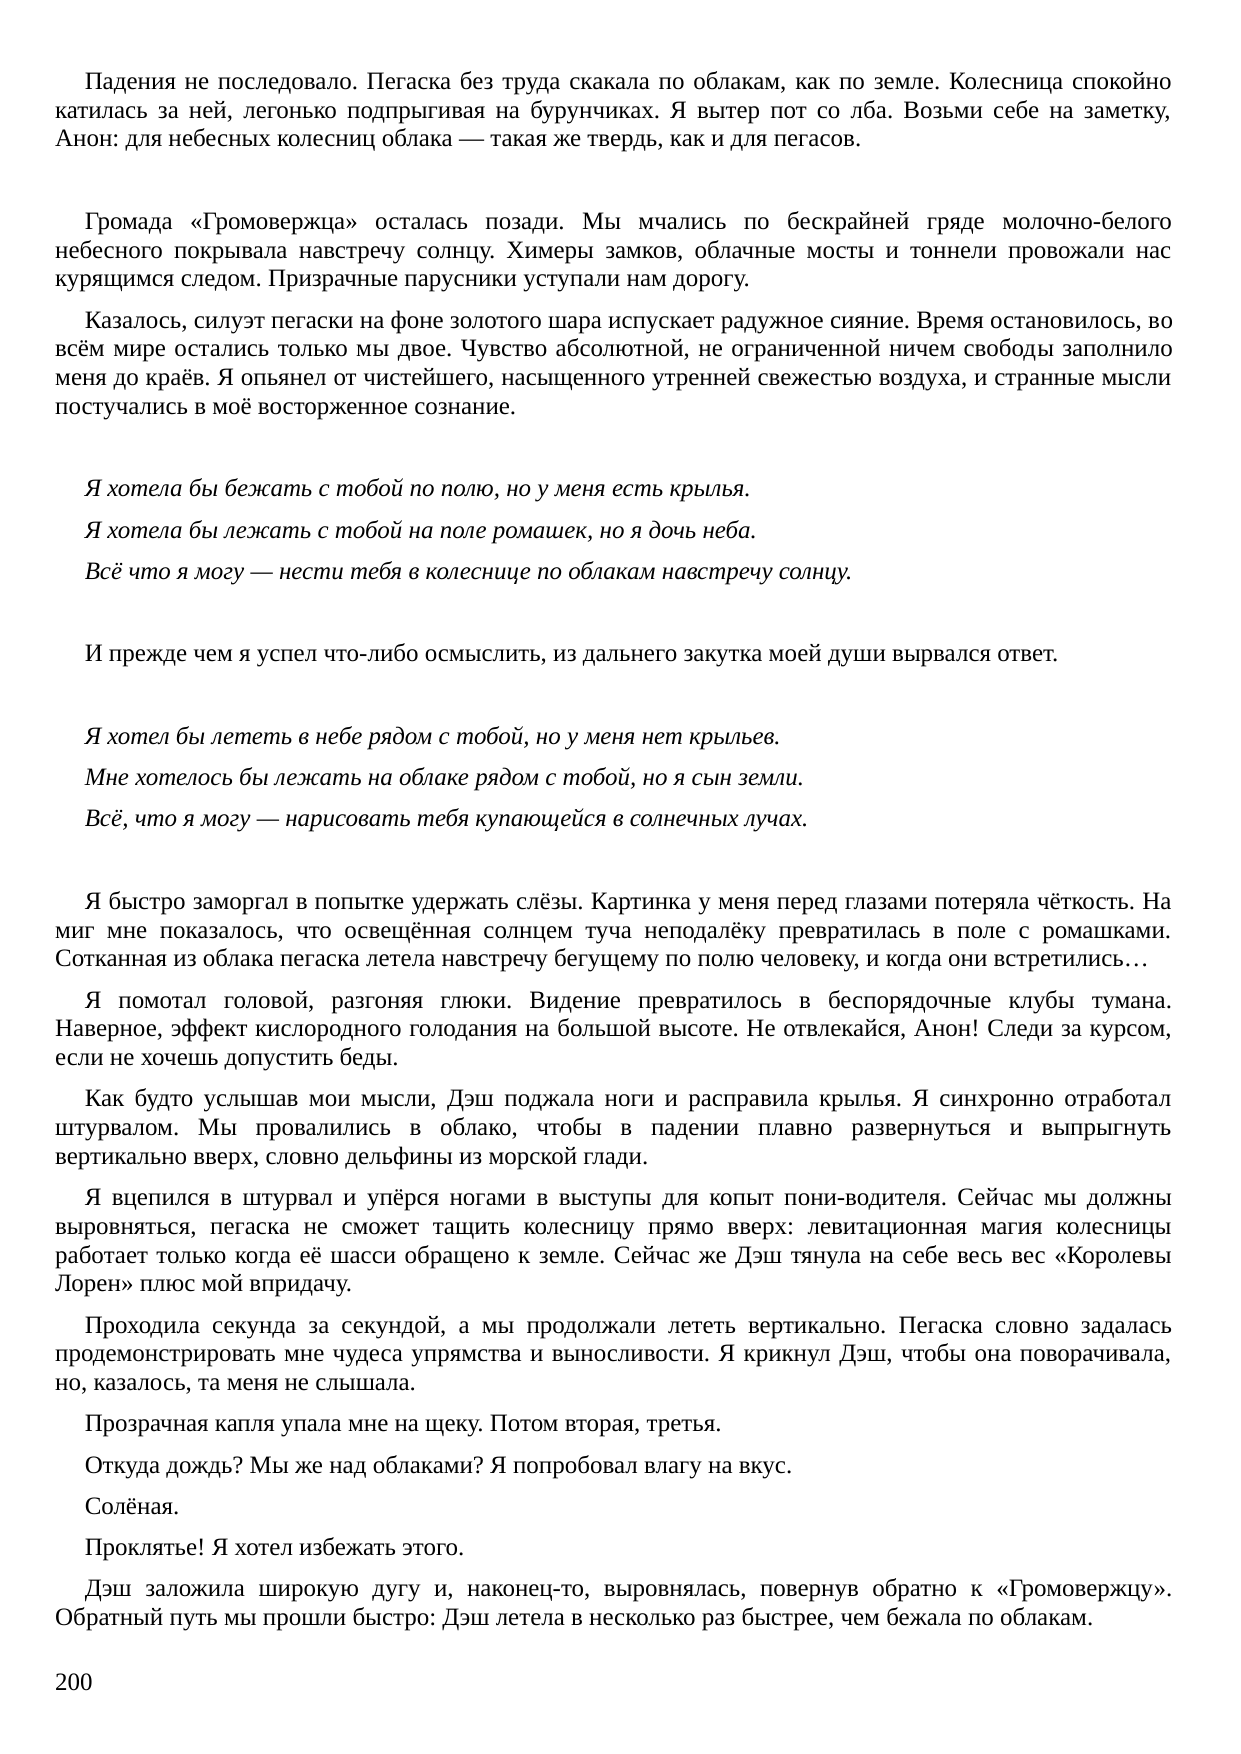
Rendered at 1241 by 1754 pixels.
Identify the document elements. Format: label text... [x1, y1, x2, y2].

text Я быстро заморгал в попытке удержать слёзы. Картинка у меня перед глазами потеряла чёткость. На миг мне показалось, что освещённая солнцем туча неподалёку превратилась в поле с ромашками. Сотканная из облака пегаска летела навстречу бегущему по полю человеку, и когда они встретились… [55, 886, 1173, 972]
text Проклятье! Я хотел избежать этого. [55, 1532, 1173, 1561]
text Прозрачная капля упала мне на щеку. Потом вторая, третья. [55, 1408, 1173, 1437]
text Мне хотелось бы лежать на облаке рядом с тобой, но я сын земли. [55, 762, 1173, 791]
text Громада «Громовержца» осталась позади. Мы мчались по бескрайней гряде молочно-белого небесного покрывала навстречу солнцу. Химеры замков, облачные мосты и тоннели провожали нас курящимся следом. Призрачные парусники уступали нам дорогу. [55, 206, 1173, 292]
text Дэш заложила широкую дугу и, наконец-то, выровнялась, повернув обратно к «Громовержцу». Обратный путь мы прошли быстро: Дэш летела в несколько раз быстрее, чем бежала по облакам. [55, 1573, 1173, 1631]
text Солёная. [55, 1491, 1173, 1520]
text Я хотела бы лежать с тобой на поле ромашек, но я дочь неба. [55, 515, 1173, 543]
text Как будто услышав мои мысли, Дэш поджала ноги и расправила крылья. Я синхронно отработал штурвалом. Мы провалились в облако, чтобы в падении плавно развернуться и выпрыгнуть вертикально вверх, словно дельфины из морской глади. [55, 1083, 1173, 1170]
text И прежде чем я успел что-либо осмыслить, из дальнего закутка моей души вырвался ответ. [55, 638, 1173, 667]
text Всё что я могу — нести тебя в колеснице по облакам навстречу солнцу. [55, 556, 1173, 585]
text Всё, что я могу — нарисовать тебя купающейся в солнечных лучах. [55, 803, 1173, 832]
text Я хотел бы лететь в небе рядом с тобой, но у меня нет крыльев. [55, 721, 1173, 750]
text Проходила секунда за секундой, а мы продолжали лететь вертикально. Пегаска словно задалась продемонстрировать мне чудеса упрямства и выносливости. Я крикнул Дэш, чтобы она поворачивала, но, казалось, та меня не слышала. [55, 1310, 1173, 1396]
text Я помотал головой, разгоняя глюки. Видение превратилось в беспорядочные клубы тумана. Наверное, эффект кислородного голодания на большой высоте. Не отвлекайся, Анон! Следи за курсом, если не хочешь допустить беды. [55, 985, 1173, 1071]
text Казалось, силуэт пегаски на фоне золотого шара испускает радужное сияние. Время остановилось, во всём мире остались только мы двое. Чувство абсолютной, не ограниченной ничем свободы заполнило меня до краёв. Я опьянел от чистейшего, насыщенного утренней свежестью воздуха, и странные мысли постучались в моё восторженное сознание. [55, 305, 1173, 420]
text Я хотела бы бежать с тобой по полю, но у меня есть крылья. [55, 473, 1173, 502]
text Я вцепился в штурвал и упёрся ногами в выступы для копыт пони-водителя. Сейчас мы должны выровняться, пегаска не сможет тащить колесницу прямо вверх: левитационная магия колесницы работает только когда её шасси обращено к земле. Сейчас же Дэш тянула на себе весь вес «Королевы Лорен» плюс мой впридачу. [55, 1182, 1173, 1297]
text Падения не последовало. Пегаска без труда скакала по облакам, как по земле. Колесница спокойно катилась за ней, легонько подпрыгивая на бурунчиках. Я вытер пот со лба. Возьми себе на заметку, Анон: для небесных колесниц облака — такая же твердь, как и для пегасов. [55, 66, 1173, 152]
text Откуда дождь? Мы же над облаками? Я попробовал влагу на вкус. [55, 1450, 1173, 1478]
